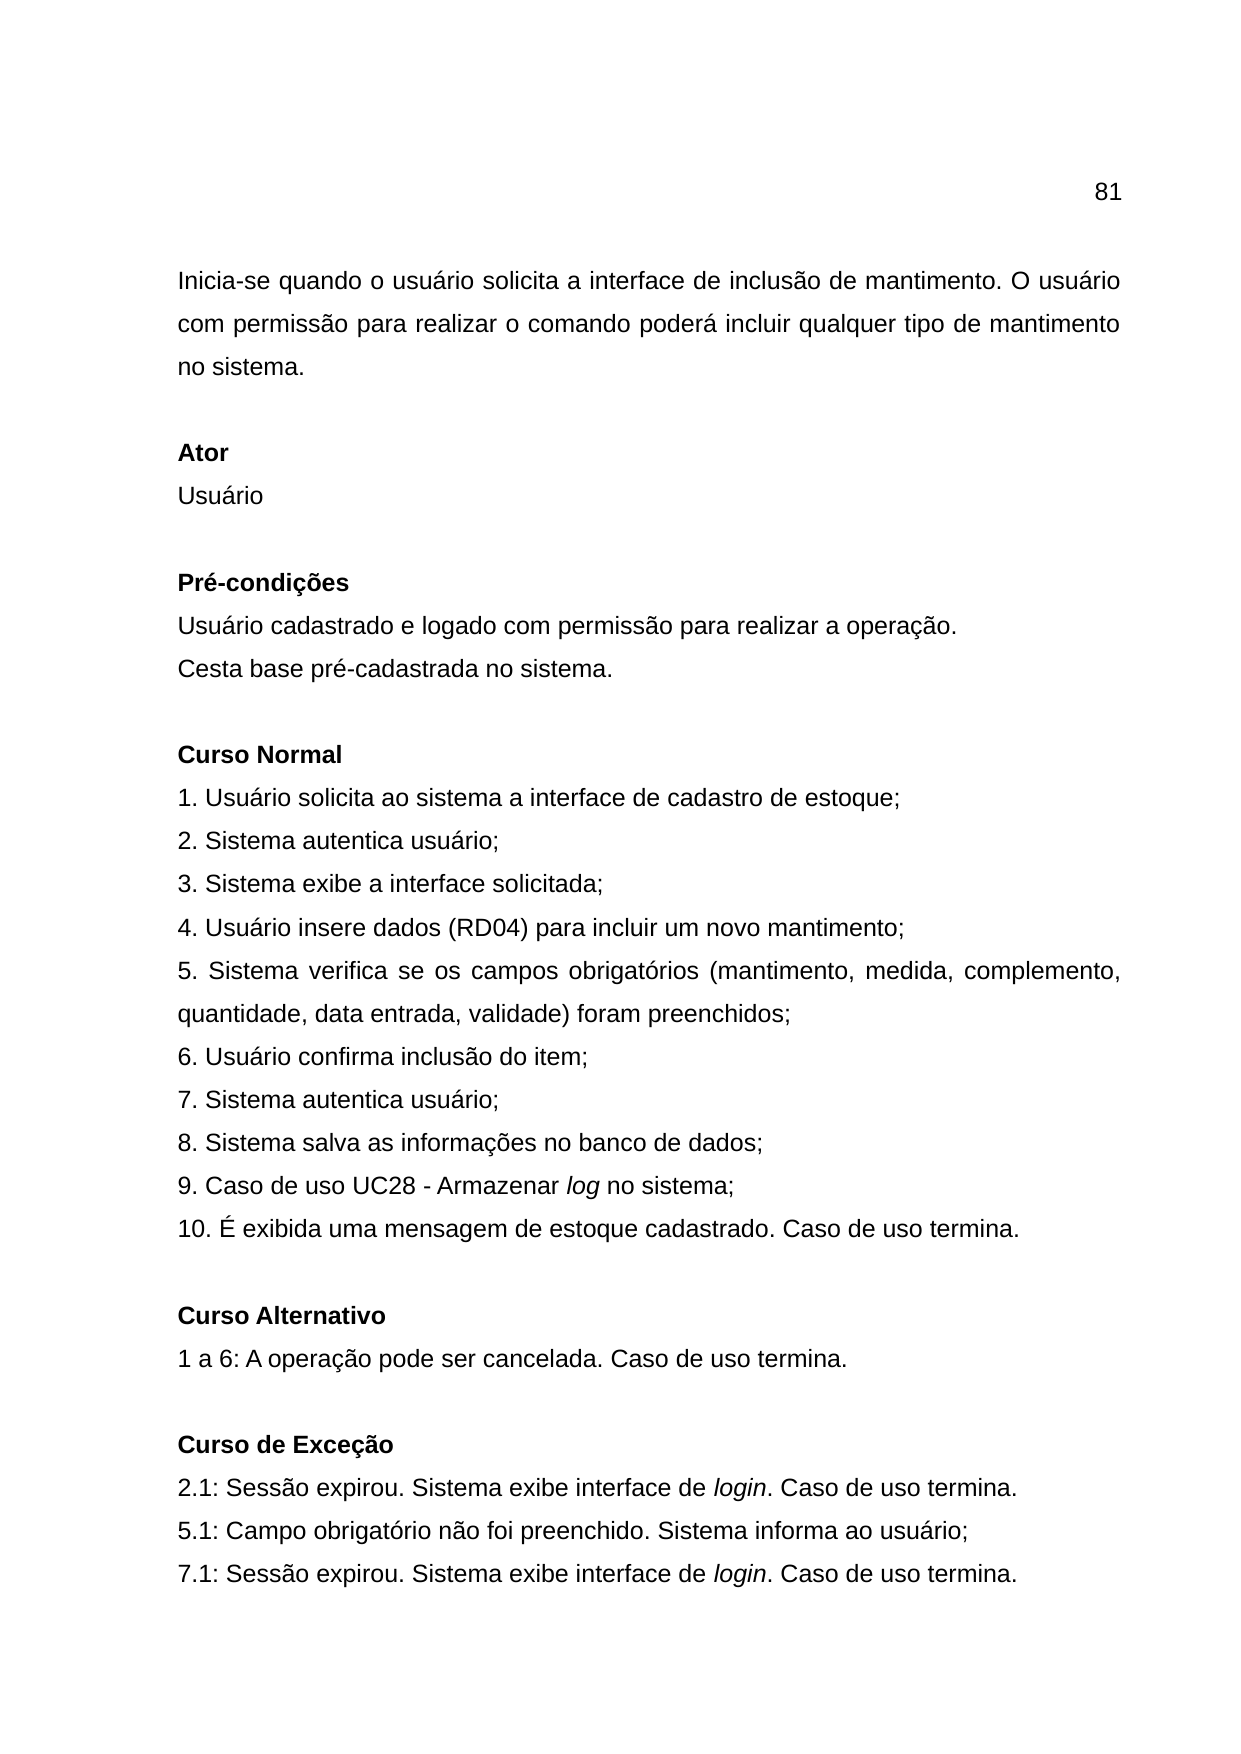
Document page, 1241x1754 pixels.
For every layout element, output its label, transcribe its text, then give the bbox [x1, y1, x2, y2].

text 1. Usuário solicita ao sistema a interface de cadastro de estoque; [177, 783, 1122, 812]
text Cesta base pré-cadastrada no sistema. [177, 654, 1122, 683]
text 2.1: Sessão expirou. Sistema exibe interface de login. Caso de uso termina. [177, 1473, 1122, 1502]
text 5.1: Campo obrigatório não foi preenchido. Sistema informa ao usuário; [177, 1516, 1122, 1545]
text 10. É exibida uma mensagem de estoque cadastrado. Caso de uso termina. [177, 1214, 1122, 1243]
text 6. Usuário confirma inclusão do item; [177, 1042, 1122, 1071]
text Inicia-se quando o usuário solicita a interface de inclusão de mantimento. O usuário com permissão para realizar o comando poderá incluir qualquer tipo de mantimento no sistema. [177, 266, 1122, 381]
text Ator [177, 438, 1122, 467]
text Pré-condições [177, 568, 1122, 596]
text 5. Sistema verifica se os campos obrigatórios (mantimento, medida, complemento, quantidade, data entrada, validade) foram preenchidos; [177, 956, 1122, 1028]
text Curso Alternativo [177, 1301, 1122, 1329]
text 4. Usuário insere dados (RD04) para incluir um novo mantimento; [177, 913, 1122, 941]
text 7.1: Sessão expirou. Sistema exibe interface de login. Caso de uso termina. [177, 1559, 1122, 1588]
text Curso Normal [177, 740, 1122, 769]
text 2. Sistema autentica usuário; [177, 826, 1122, 855]
text 7. Sistema autentica usuário; [177, 1085, 1122, 1114]
text 8. Sistema salva as informações no banco de dados; [177, 1128, 1122, 1157]
text Usuário [177, 481, 1122, 510]
text 1 a 6: A operação pode ser cancelada. Caso de uso termina. [177, 1344, 1122, 1373]
text 9. Caso de uso UC28 - Armazenar log no sistema; [177, 1171, 1122, 1200]
text Curso de Exceção [177, 1430, 1122, 1459]
text 3. Sistema exibe a interface solicitada; [177, 869, 1122, 898]
text Usuário cadastrado e logado com permissão para realizar a operação. [177, 611, 1122, 639]
